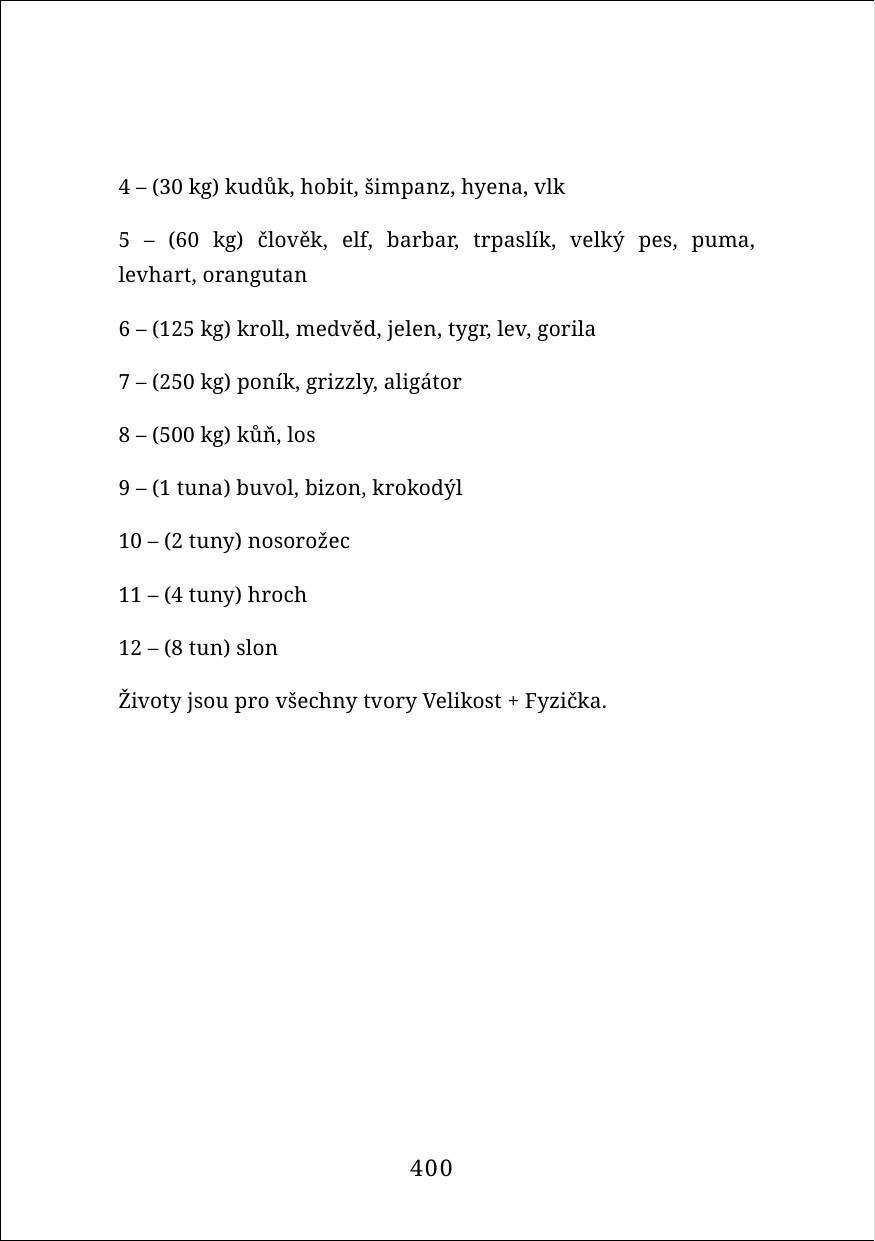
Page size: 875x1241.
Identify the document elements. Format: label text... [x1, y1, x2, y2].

text 11 – (4 tuny) hroch [118, 580, 756, 608]
text 12 – (8 tun) slon [118, 633, 756, 662]
text Životy jsou pro všechny tvory Velikost + Fyzička. [118, 686, 756, 715]
text 4 – (30 kg) kudůk, hobit, šimpanz, hyena, vlk [118, 172, 756, 200]
text 10 – (2 tuny) nosorožec [118, 527, 756, 555]
text 7 – (250 kg) poník, grizzly, aligátor [118, 367, 756, 395]
text 6 – (125 kg) kroll, medvěd, jelen, tygr, lev, gorila [118, 314, 756, 342]
text 8 – (500 kg) kůň, los [118, 420, 756, 449]
text 9 – (1 tuna) buvol, bizon, krokodýl [118, 473, 756, 502]
text 5 – (60 kg) člověk, elf, barbar, trpaslík, velký pes, puma, levhart, orangutan [118, 225, 756, 289]
